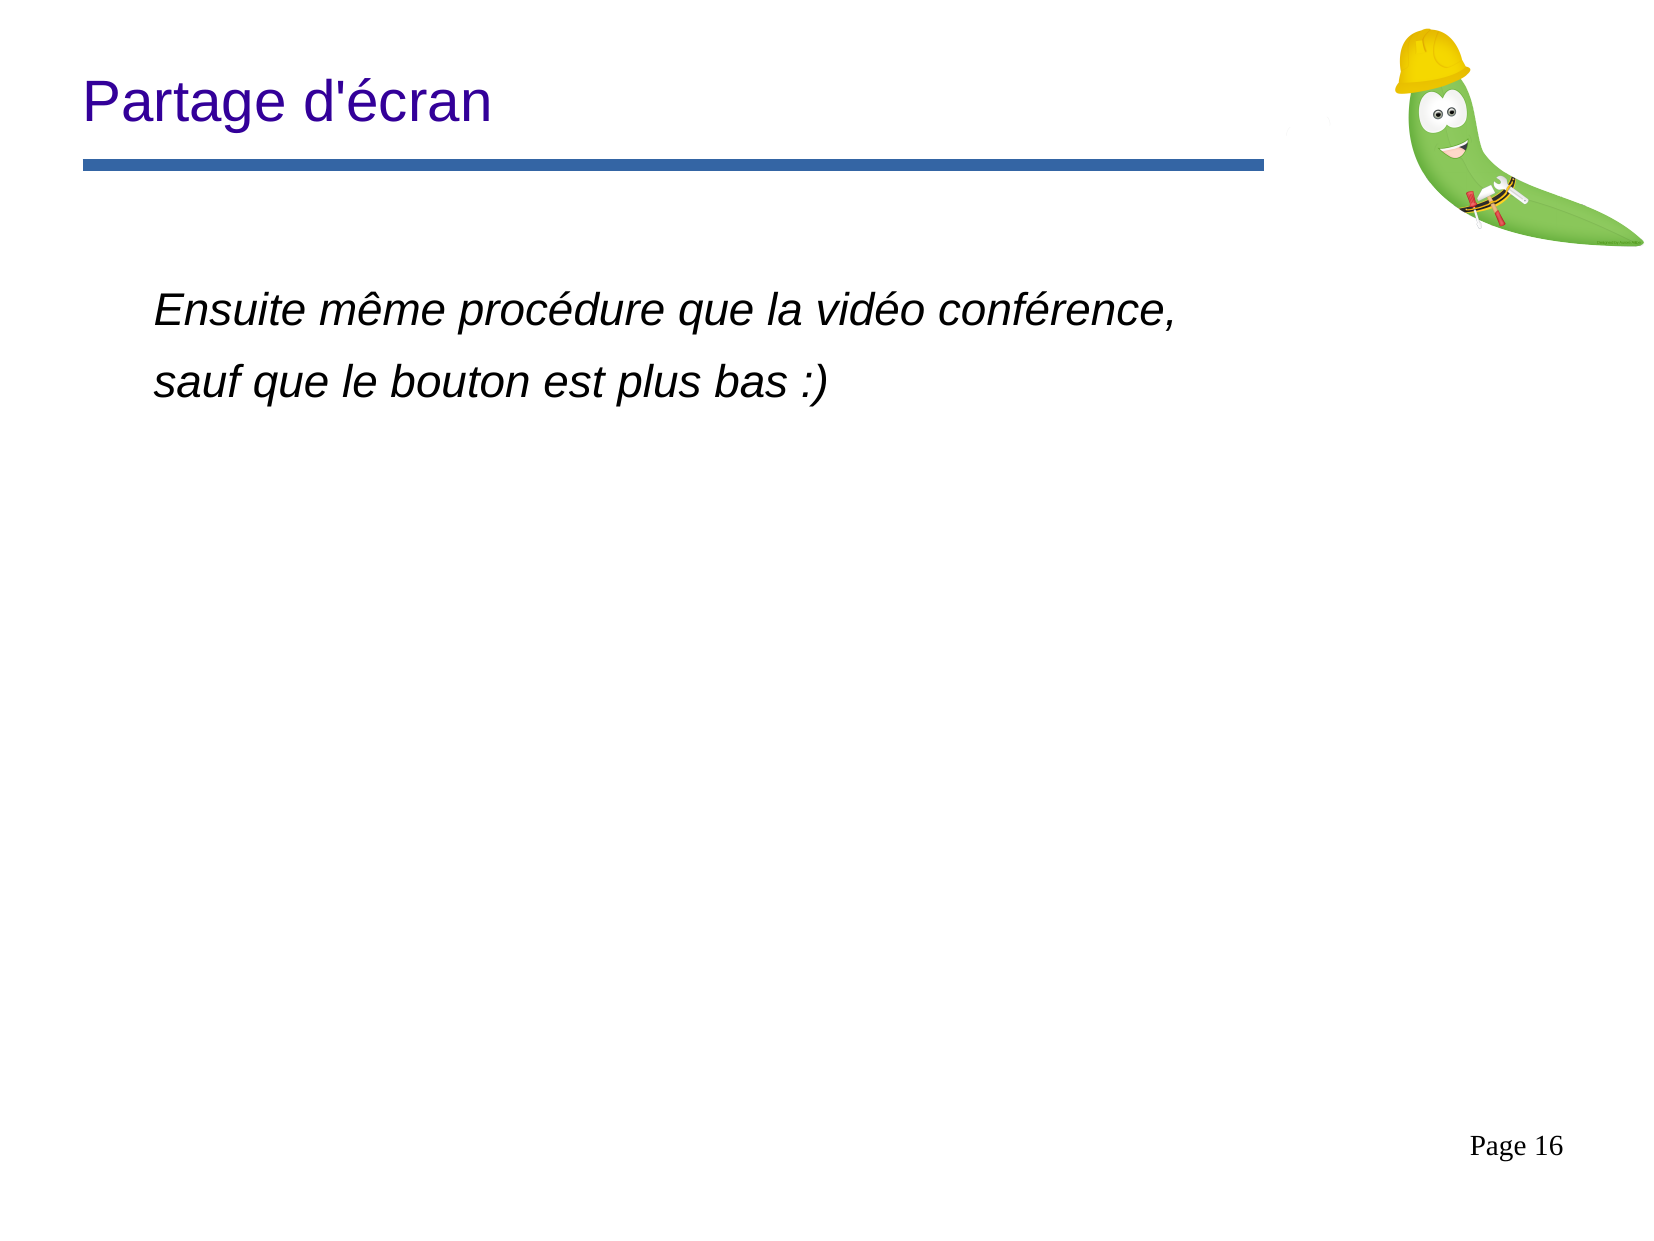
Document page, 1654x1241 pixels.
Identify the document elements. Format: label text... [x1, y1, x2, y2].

list Ensuite même procédure que la vidéo conférence, sauf que le bouton est plus bas :) [82, 212, 1571, 1010]
picture [1286, 23, 1647, 248]
title Partage d'écran [82, 49, 1264, 154]
